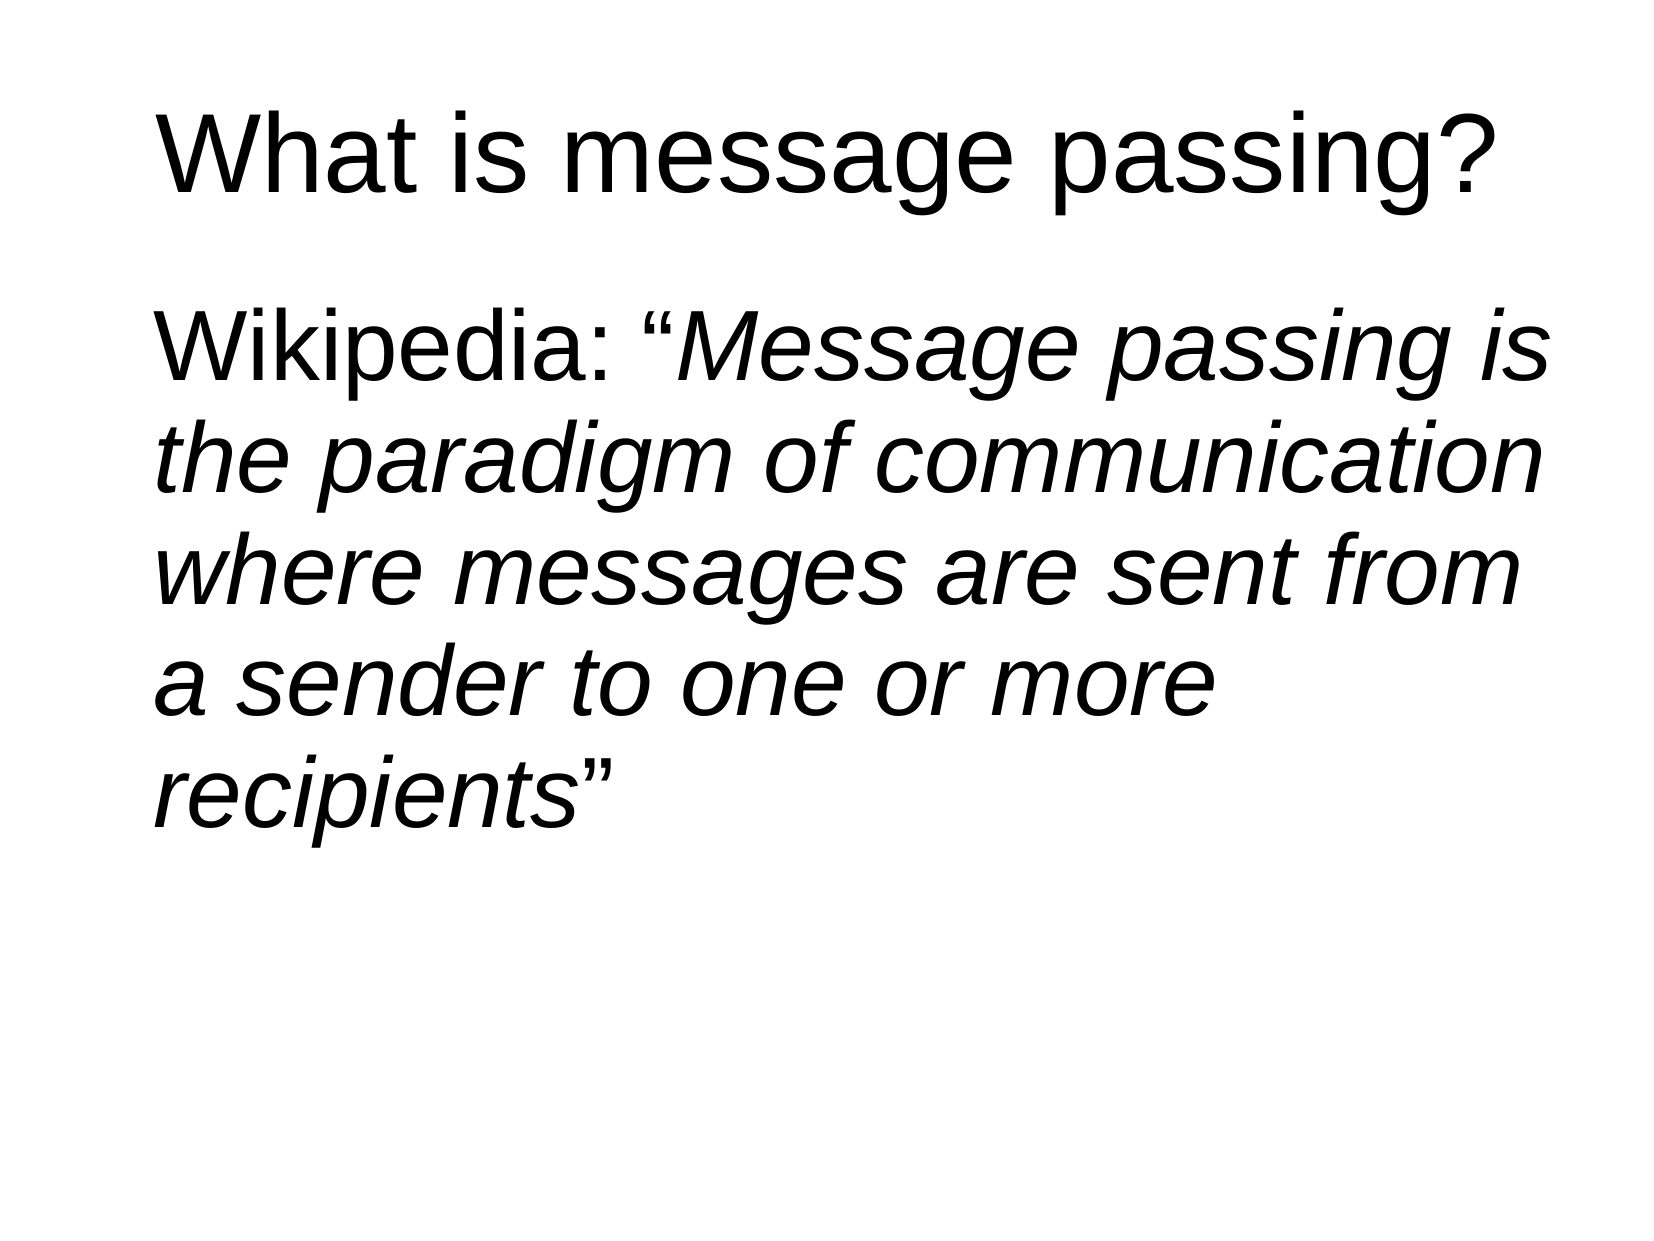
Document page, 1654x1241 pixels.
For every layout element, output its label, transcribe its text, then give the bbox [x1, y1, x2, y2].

title What is message passing? [82, 49, 1571, 257]
list Wikipedia: “Message passing is the paradigm of communication where messages are sent from a sender to one or more recipients” [82, 290, 1571, 1109]
